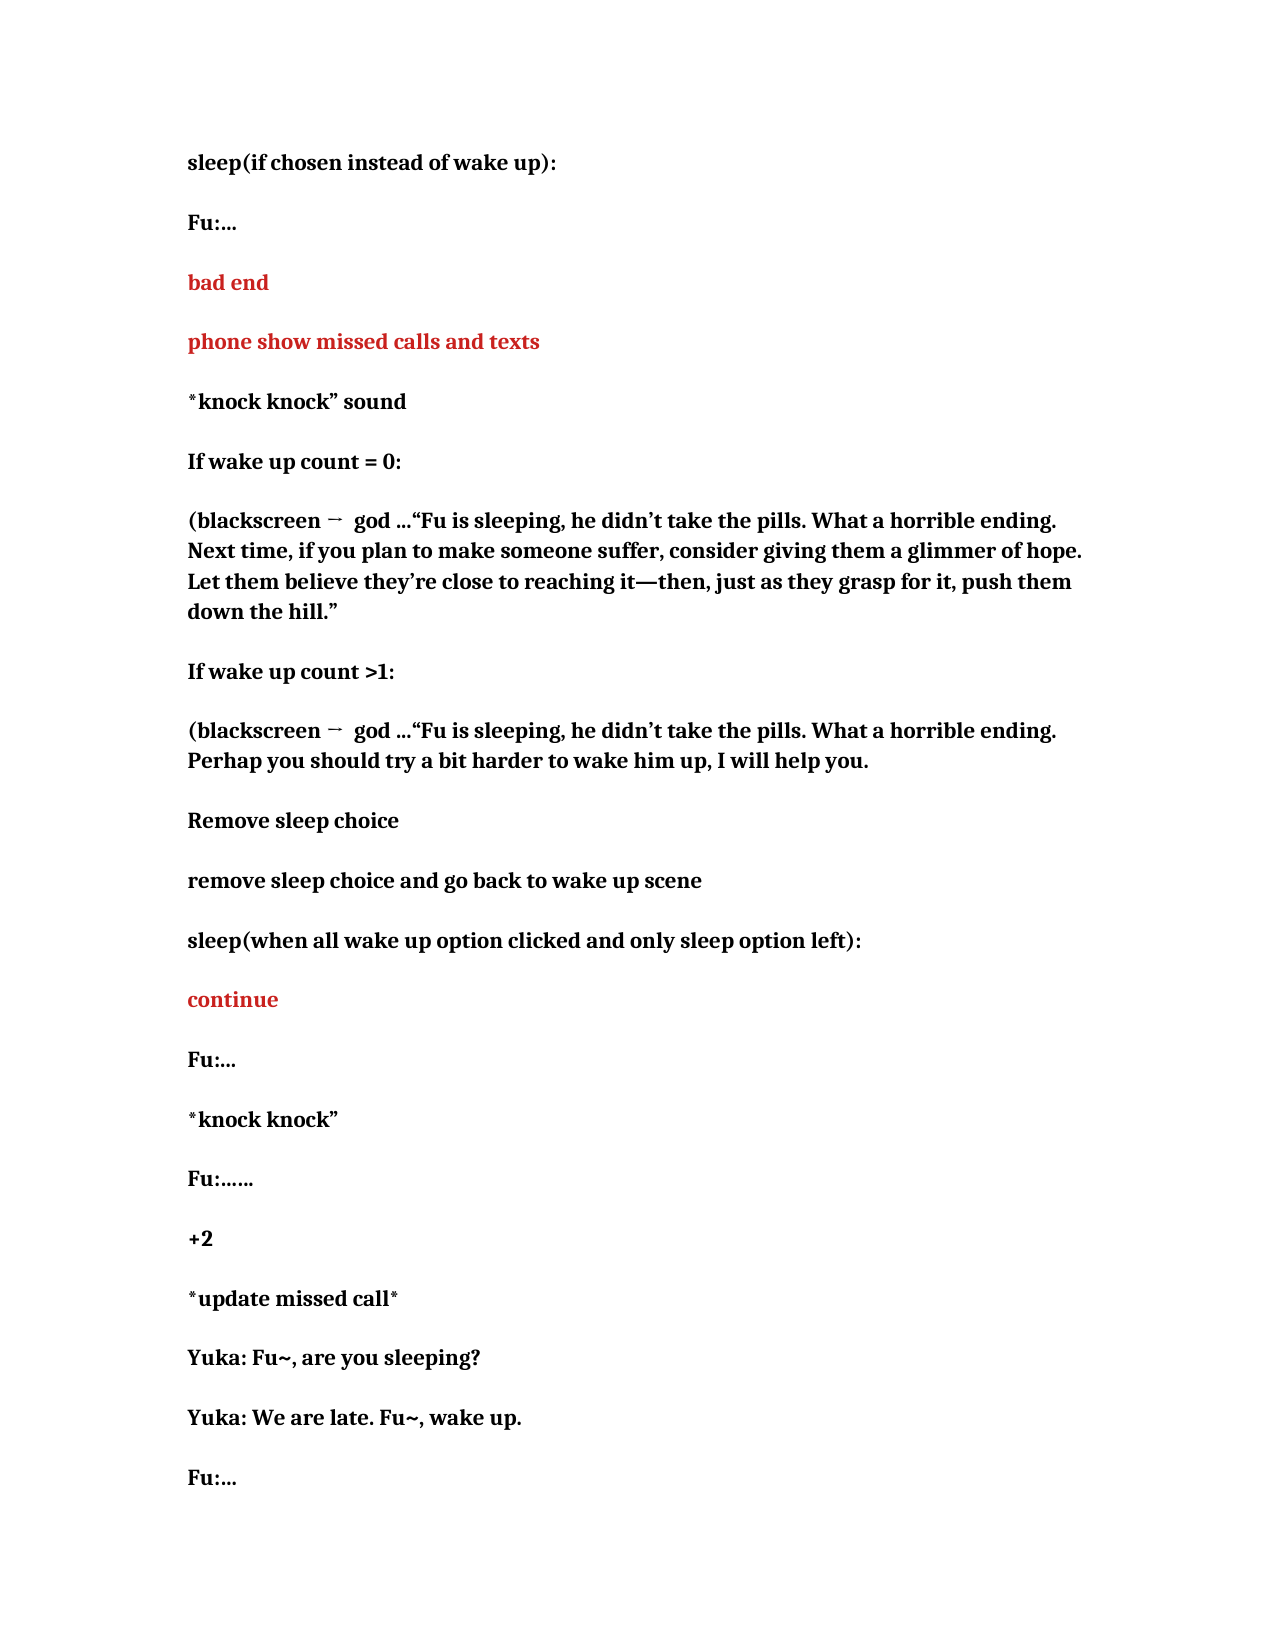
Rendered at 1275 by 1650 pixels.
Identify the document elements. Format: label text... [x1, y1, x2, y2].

text Yuka: We are late. Fu~, wake up. [187, 1405, 1087, 1431]
text continue [187, 987, 1087, 1013]
text bad end [187, 269, 1087, 296]
text Yuka: Fu~, are you sleeping? [187, 1345, 1087, 1372]
text *knock knock” [187, 1106, 1087, 1133]
text Fu:…... [187, 1166, 1087, 1192]
text Fu:… [187, 210, 1087, 236]
text Fu:... [187, 1047, 1087, 1073]
text sleep(when all wake up option clicked and only sleep option left): [187, 927, 1087, 954]
text *knock knock” sound [187, 389, 1087, 415]
text phone show missed calls and texts [187, 329, 1087, 355]
text If wake up count = 0: [187, 448, 1087, 475]
text Fu:… [187, 1464, 1087, 1491]
text *update missed call* [187, 1286, 1087, 1312]
text Remove sleep choice [187, 808, 1087, 834]
text If wake up count >1: [187, 658, 1087, 685]
text sleep(if chosen instead of wake up): [187, 150, 1087, 176]
text (blackscreen → god ...“Fu is sleeping, he didn’t take the pills. What a horrible ending. Perhap you should try a bit harder to wake him up, I will help you. [187, 718, 1087, 775]
text remove sleep choice and go back to wake up scene [187, 868, 1087, 894]
text (blackscreen → god ...“Fu is sleeping, he didn’t take the pills. What a horrible ending. Next time, if you plan to make someone suffer, consider giving them a glimmer of hope. Let them believe they’re close to reaching it—then, just as they grasp for it, push them down the hill.” [187, 508, 1087, 625]
text +2 [187, 1226, 1087, 1252]
